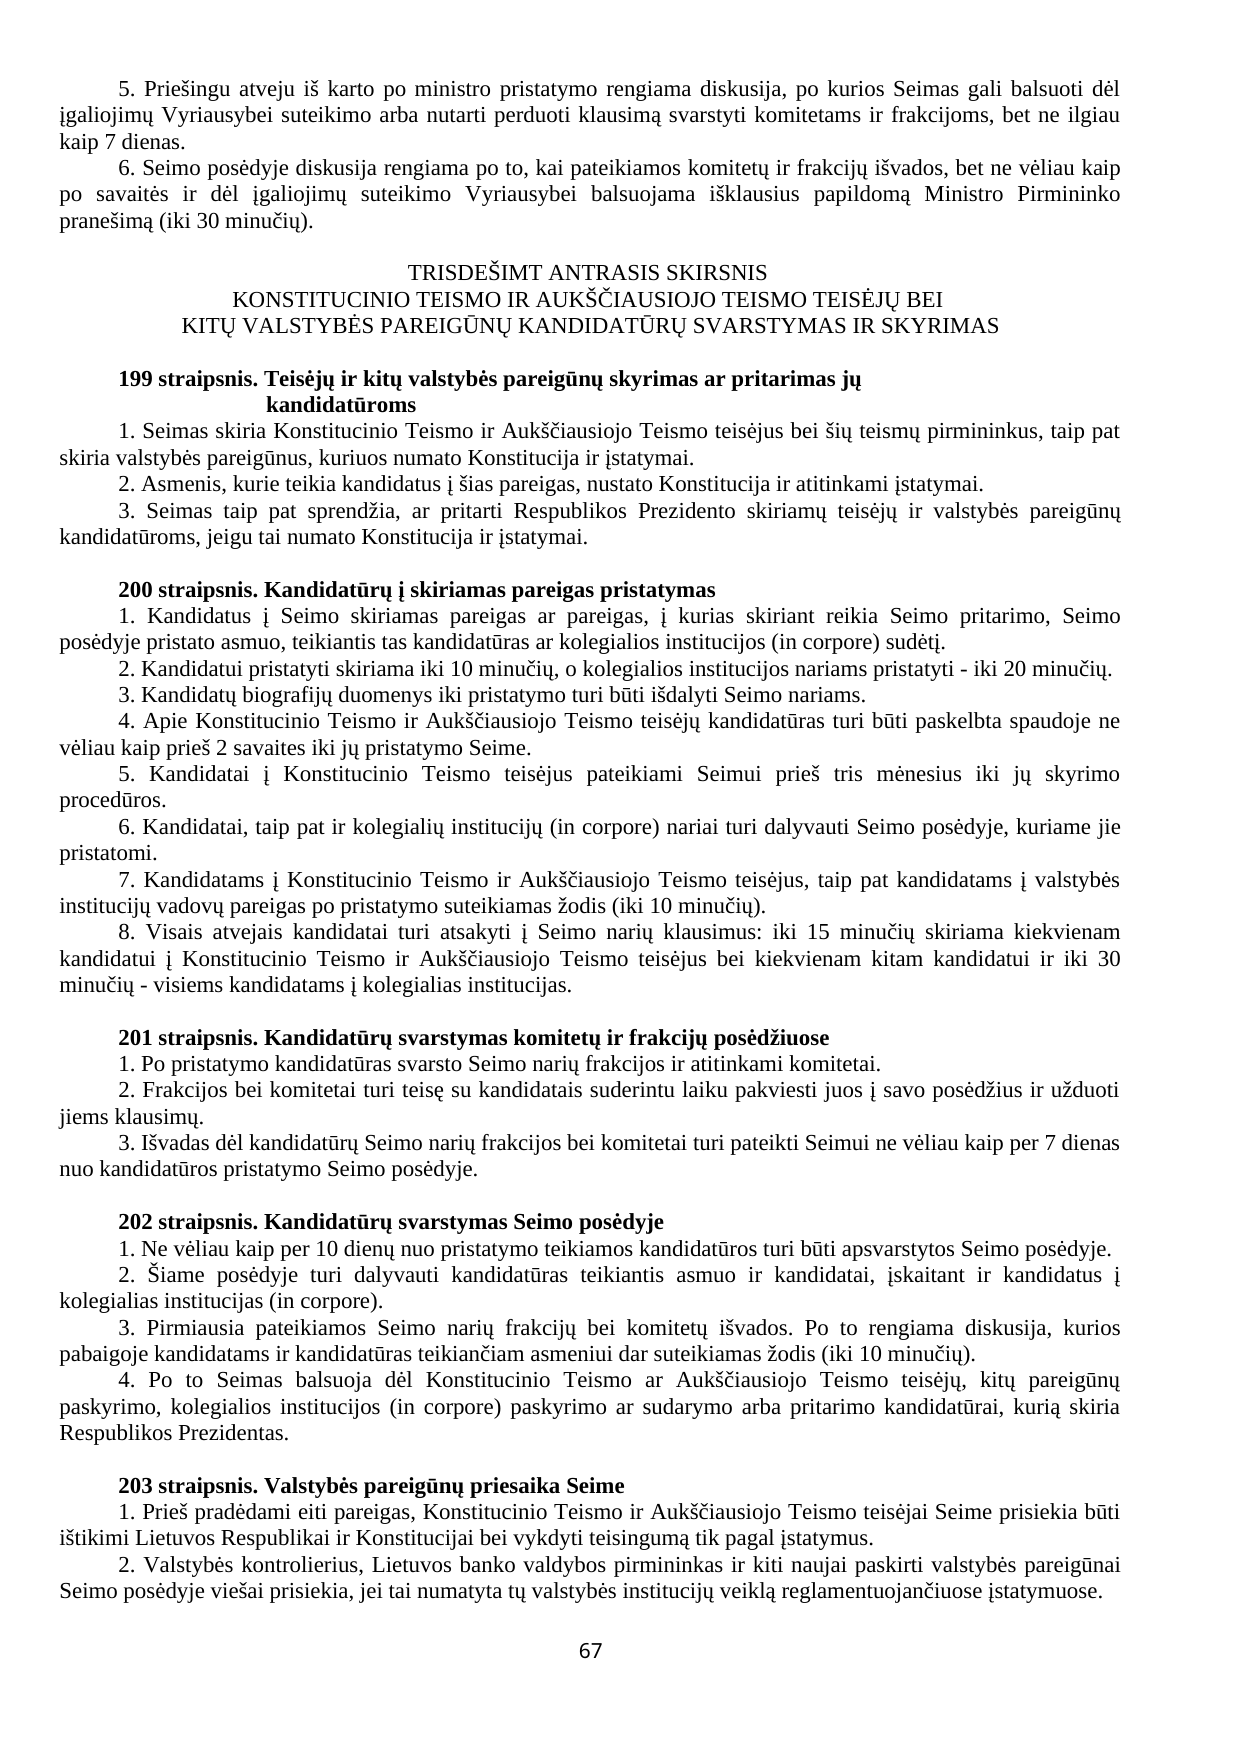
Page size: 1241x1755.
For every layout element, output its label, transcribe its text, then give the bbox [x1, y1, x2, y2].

text 1. Seimas skiria Konstitucinio Teismo ir Aukščiausiojo Teismo teisėjus bei šių teismų pirmininkus, taip pat skiria valstybės pareigūnus, kuriuos numato Konstitucija ir įstatymai. [59, 418, 1122, 470]
text 2. Šiame posėdyje turi dalyvauti kandidatūras teikiantis asmuo ir kandidatai, įskaitant ir kandidatus į kolegialias institucijas (in corpore). [59, 1261, 1122, 1314]
text 5. Priešingu atveju iš karto po ministro pristatymo rengiama diskusija, po kurios Seimas gali balsuoti dėl įgaliojimų Vyriausybei suteikimo arba nutarti perduoti klausimą svarstyti komitetams ir frakcijoms, bet ne ilgiau kaip 7 dienas. [59, 75, 1122, 154]
text 6. Seimo posėdyje diskusija rengiama po to, kai pateikiamos komitetų ir frakcijų išvados, bet ne vėliau kaip po savaitės ir dėl įgaliojimų suteikimo Vyriausybei balsuojama išklausius papildomą Ministro Pirmininko pranešimą (iki 30 minučių). [59, 154, 1122, 233]
text 1. Prieš pradėdami eiti pareigas, Konstitucinio Teismo ir Aukščiausiojo Teismo teisėjai Seime prisiekia būti ištikimi Lietuvos Respublikai ir Konstitucijai bei vykdyti teisingumą tik pagal įstatymus. [59, 1498, 1122, 1551]
text KONSTITUCINIO TEISMO IR AUKŠČIAUSIOJO TEISMO TEISĖJŲ BEI [59, 286, 1122, 312]
text 203 straipsnis. Valstybės pareigūnų priesaika Seime [59, 1472, 1122, 1498]
text 7. Kandidatams į Konstitucinio Teismo ir Aukščiausiojo Teismo teisėjus, taip pat kandidatams į valstybės institucijų vadovų pareigas po pristatymo suteikiamas žodis (iki 10 minučių). [59, 866, 1122, 918]
text 201 straipsnis. Kandidatūrų svarstymas komitetų ir frakcijų posėdžiuose [59, 1024, 1122, 1050]
text 6. Kandidatai, taip pat ir kolegialių institucijų (in corpore) nariai turi dalyvauti Seimo posėdyje, kuriame jie pristatomi. [59, 813, 1122, 866]
text 2. Asmenis, kurie teikia kandidatus į šias pareigas, nustato Konstitucija ir atitinkami įstatymai. [59, 470, 1122, 497]
text 1. Kandidatus į Seimo skiriamas pareigas ar pareigas, į kurias skiriant reikia Seimo pritarimo, Seimo posėdyje pristato asmuo, teikiantis tas kandidatūras ar kolegialios institucijos (in corpore) sudėtį. [59, 602, 1122, 655]
text 3. Kandidatų biografijų duomenys iki pristatymo turi būti išdalyti Seimo nariams. [59, 681, 1122, 707]
text 1. Po pristatymo kandidatūras svarsto Seimo narių frakcijos ir atitinkami komitetai. [59, 1050, 1122, 1076]
text 3. Pirmiausia pateikiamos Seimo narių frakcijų bei komitetų išvados. Po to rengiama diskusija, kurios pabaigoje kandidatams ir kandidatūras teikiančiam asmeniui dar suteikiamas žodis (iki 10 minučių). [59, 1314, 1122, 1366]
text 1. Ne vėliau kaip per 10 dienų nuo pristatymo teikiamos kandidatūros turi būti apsvarstytos Seimo posėdyje. [59, 1234, 1122, 1261]
text 200 straipsnis. Kandidatūrų į skiriamas pareigas pristatymas [59, 576, 1122, 602]
text 8. Visais atvejais kandidatai turi atsakyti į Seimo narių klausimus: iki 15 minučių skiriama kiekvienam kandidatui į Konstitucinio Teismo ir Aukščiausiojo Teismo teisėjus bei kiekvienam kitam kandidatui ir iki 30 minučių - visiems kandidatams į kolegialias institucijas. [59, 918, 1122, 997]
text 3. Išvadas dėl kandidatūrų Seimo narių frakcijos bei komitetai turi pateikti Seimui ne vėliau kaip per 7 dienas nuo kandidatūros pristatymo Seimo posėdyje. [59, 1129, 1122, 1182]
text 5. Kandidatai į Konstitucinio Teismo teisėjus pateikiami Seimui prieš tris mėnesius iki jų skyrimo procedūros. [59, 760, 1122, 813]
text TRISDEŠIMT ANTRASIS SKIRSNIS [59, 259, 1122, 286]
text 3. Seimas taip pat sprendžia, ar pritarti Respublikos Prezidento skiriamų teisėjų ir valstybės pareigūnų kandidatūroms, jeigu tai numato Konstitucija ir įstatymai. [59, 497, 1122, 549]
text 2. Valstybės kontrolierius, Lietuvos banko valdybos pirmininkas ir kiti naujai paskirti valstybės pareigūnai Seimo posėdyje viešai prisiekia, jei tai numatyta tų valstybės institucijų veiklą reglamentuojančiuose įstatymuose. [59, 1551, 1122, 1603]
text 2. Kandidatui pristatyti skiriama iki 10 minučių, o kolegialios institucijos nariams pristatyti - iki 20 minučių. [59, 655, 1122, 681]
text 4. Po to Seimas balsuoja dėl Konstitucinio Teismo ar Aukščiausiojo Teismo teisėjų, kitų pareigūnų paskyrimo, kolegialios institucijos (in corpore) paskyrimo ar sudarymo arba pritarimo kandidatūrai, kurią skiria Respublikos Prezidentas. [59, 1366, 1122, 1445]
text KITŲ VALSTYBĖS PAREIGŪNŲ KANDIDATŪRŲ SVARSTYMAS IR SKYRIMAS [59, 312, 1122, 338]
text 2. Frakcijos bei komitetai turi teisę su kandidatais suderintu laiku pakviesti juos į savo posėdžius ir užduoti jiems klausimų. [59, 1076, 1122, 1129]
text 4. Apie Konstitucinio Teismo ir Aukščiausiojo Teismo teisėjų kandidatūras turi būti paskelbta spaudoje ne vėliau kaip prieš 2 savaites iki jų pristatymo Seime. [59, 707, 1122, 760]
text 202 straipsnis. Kandidatūrų svarstymas Seimo posėdyje [59, 1208, 1122, 1234]
text kandidatūroms [266, 391, 1122, 418]
text 199 straipsnis. Teisėjų ir kitų valstybės pareigūnų skyrimas ar pritarimas jų [118, 365, 1122, 391]
